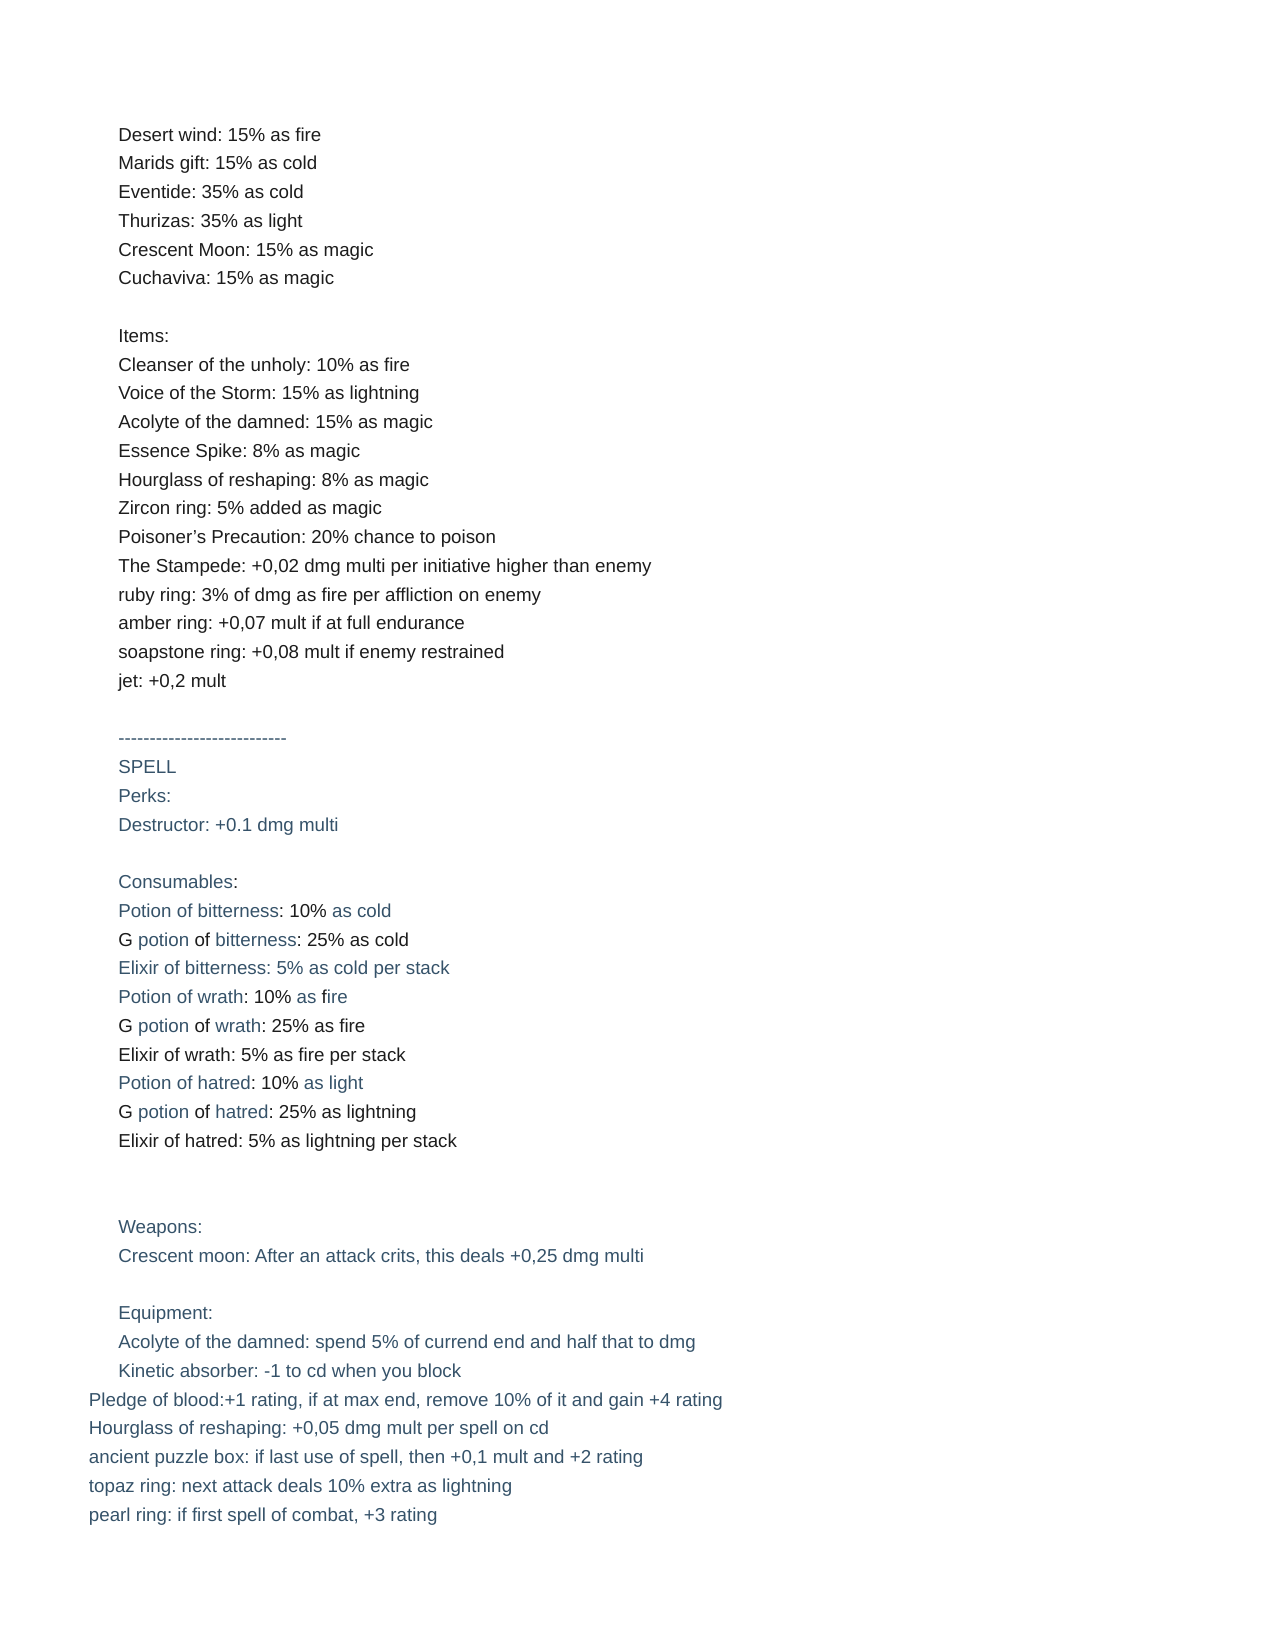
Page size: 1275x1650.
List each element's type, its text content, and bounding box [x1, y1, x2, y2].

text topaz ring: next attack deals 10% extra as lightning [89, 1469, 1157, 1498]
text Elixir of hatred: 5% as lightning per stack [118, 1124, 1157, 1153]
text G potion of wrath: 25% as fire [118, 1009, 1157, 1038]
text G potion of hatred: 25% as lightning [118, 1096, 1157, 1124]
text amber ring: +0,07 mult if at full endurance [118, 607, 1157, 636]
text Crescent moon: After an attack crits, this deals +0,25 dmg multi [118, 1239, 1157, 1268]
text Cuchaviva: 15% as magic [118, 262, 1157, 291]
text Zircon ring: 5% added as magic Poisoner’s Precaution: 20% chance to poison [118, 492, 1157, 549]
text --------------------------- SPELL Perks: Destructor: +0.1 dmg multi [118, 693, 1157, 837]
text Consumables: [118, 866, 1157, 894]
text Hourglass of reshaping: +0,05 dmg mult per spell on cd [89, 1412, 1157, 1441]
text The Stampede: +0,02 dmg multi per initiative higher than enemy [118, 549, 1157, 578]
text Items: [118, 319, 1157, 348]
text ancient puzzle box: if last use of spell, then +0,1 mult and +2 rating [89, 1441, 1157, 1469]
text jet: +0,2 mult [118, 664, 1157, 693]
text Pledge of blood:+1 rating, if at max end, remove 10% of it and gain +4 rating [89, 1383, 1157, 1412]
text Crescent Moon: 15% as magic [118, 233, 1157, 262]
text Thurizas: 35% as light [118, 204, 1157, 233]
text Elixir of bitterness: 5% as cold per stack [118, 952, 1157, 981]
text Acolyte of the damned: spend 5% of currend end and half that to dmg [118, 1326, 1157, 1354]
text soapstone ring: +0,08 mult if enemy restrained [118, 636, 1157, 664]
text Desert wind: 15% as fire [118, 118, 1157, 147]
text Potion of wrath: 10% as fire [118, 981, 1157, 1009]
text pearl ring: if first spell of combat, +3 rating [89, 1498, 1157, 1527]
text Cleanser of the unholy: 10% as fire [118, 348, 1157, 377]
text Essence Spike: 8% as magic [118, 434, 1157, 463]
text Kinetic absorber: -1 to cd when you block [118, 1354, 1157, 1383]
text ruby ring: 3% of dmg as fire per affliction on enemy [118, 578, 1157, 607]
text Acolyte of the damned: 15% as magic [118, 406, 1157, 434]
text Hourglass of reshaping: 8% as magic [118, 463, 1157, 492]
text Eventide: 35% as cold [118, 176, 1157, 204]
text Elixir of wrath: 5% as fire per stack [118, 1038, 1157, 1067]
text Equipment: [118, 1297, 1157, 1326]
text Voice of the Storm: 15% as lightning [118, 377, 1157, 406]
text G potion of bitterness: 25% as cold [118, 923, 1157, 952]
text Marids gift: 15% as cold [118, 147, 1157, 176]
text Potion of bitterness: 10% as cold [118, 894, 1157, 923]
text Potion of hatred: 10% as light [118, 1067, 1157, 1096]
text Weapons: [118, 1211, 1157, 1239]
